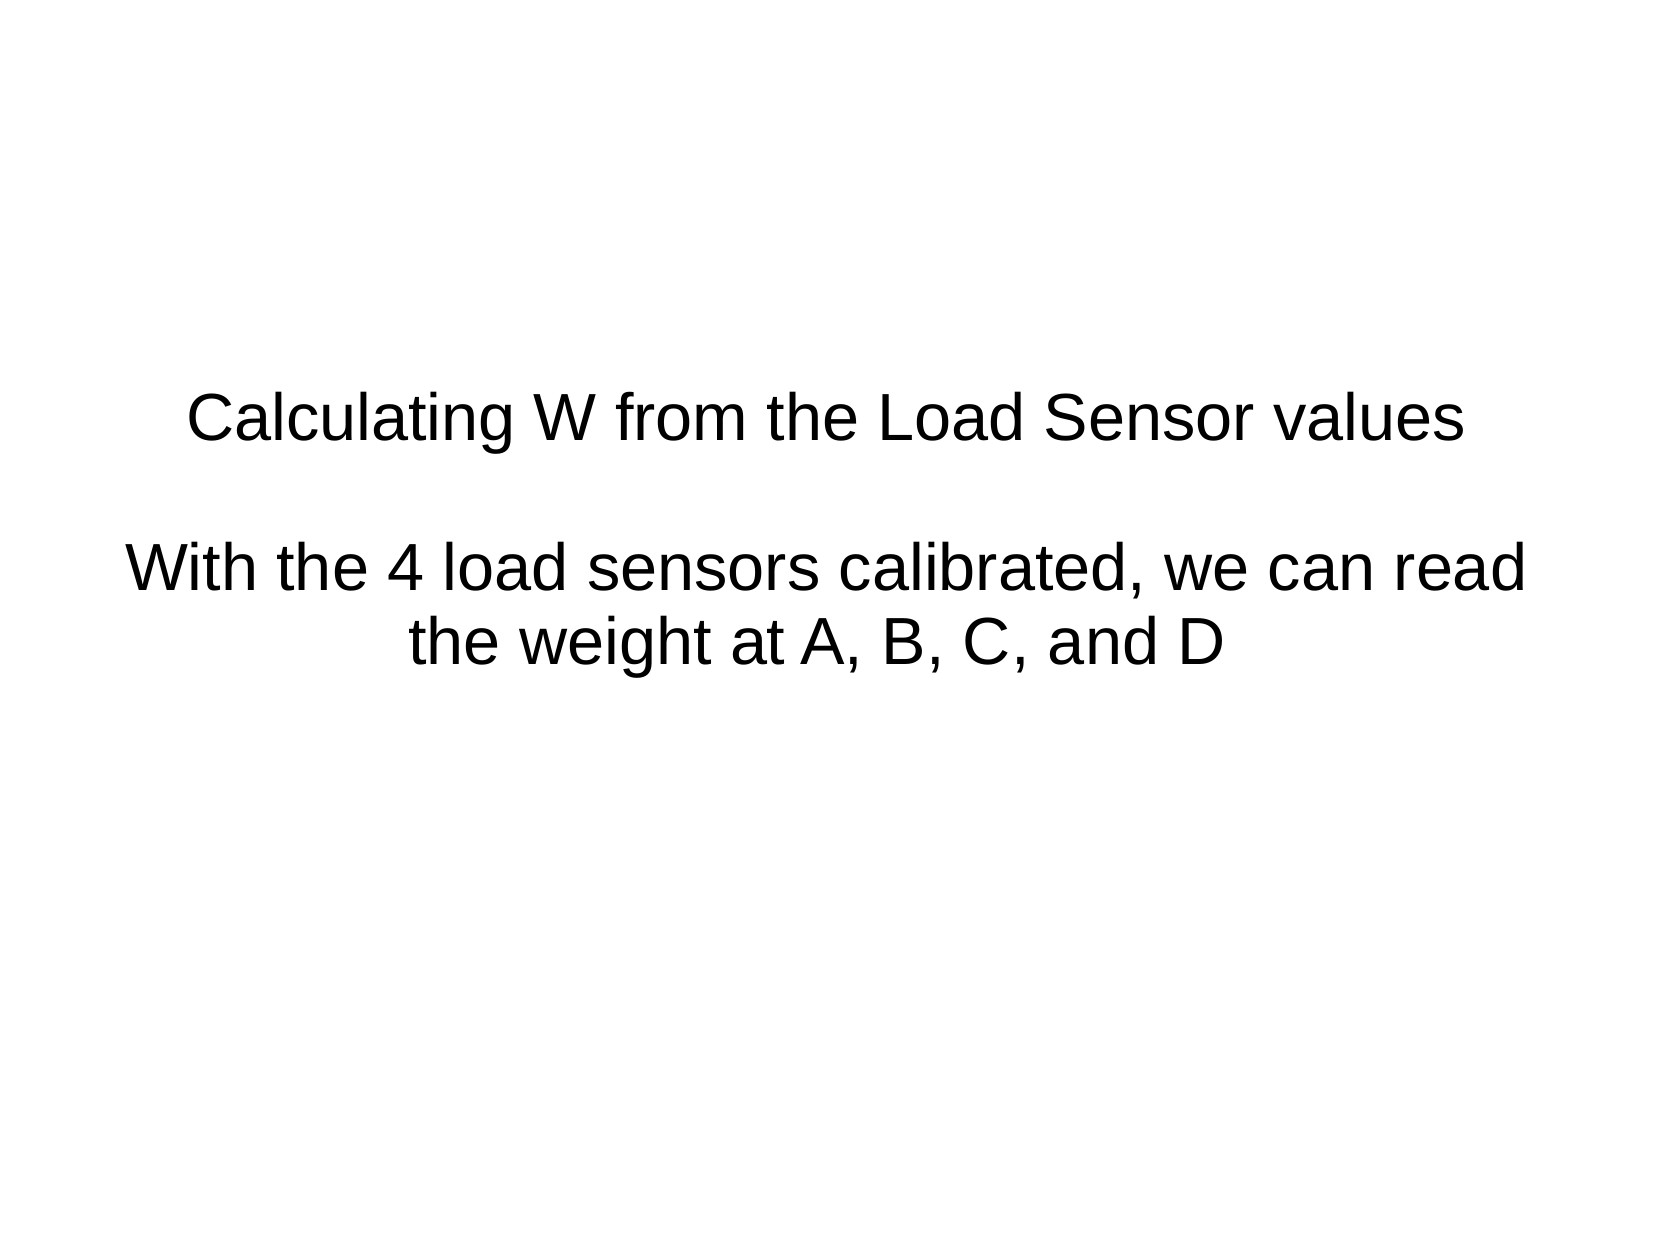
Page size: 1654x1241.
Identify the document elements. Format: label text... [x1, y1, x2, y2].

subtitle Calculating W from the Load Sensor values With the 4 load sensors calibrated, we can read the weight at A, B, C, and D [82, 49, 1571, 1010]
